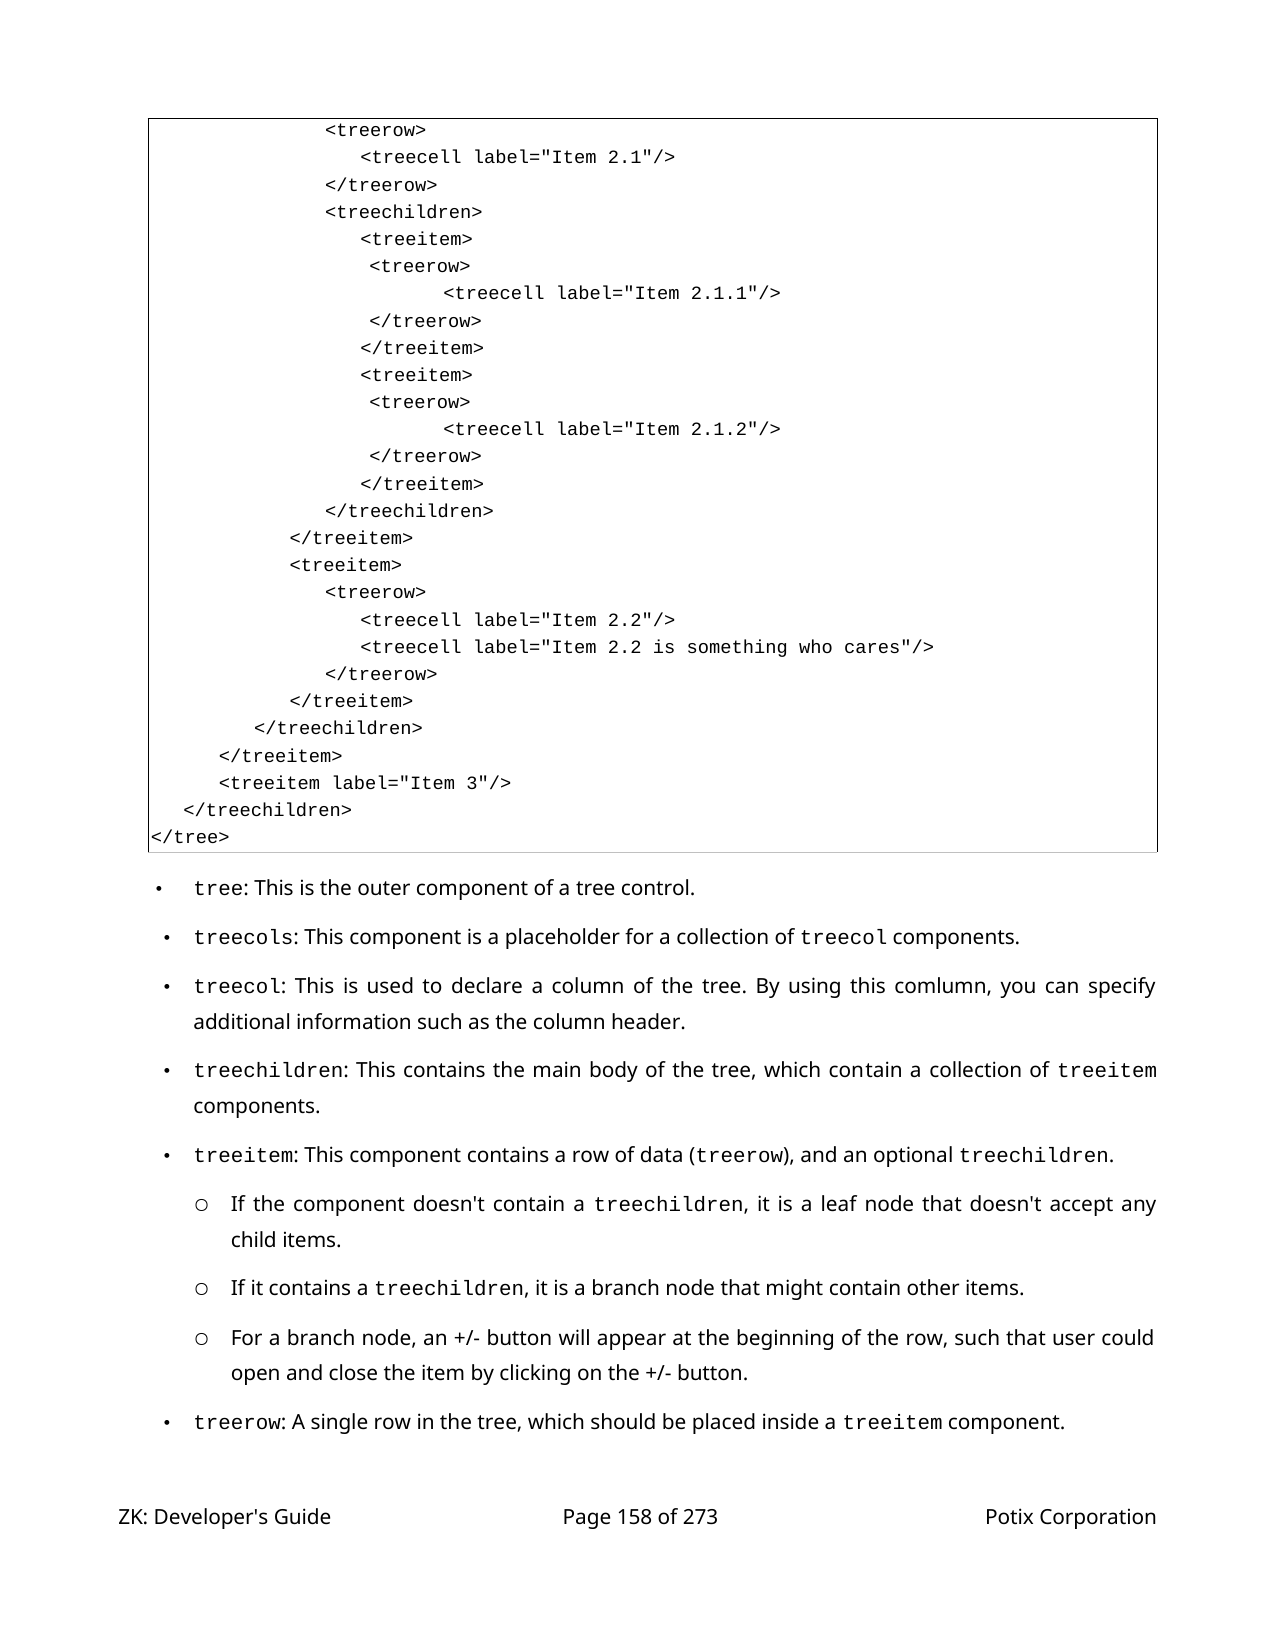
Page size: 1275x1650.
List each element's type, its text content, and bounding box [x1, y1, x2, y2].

text <treeitem> [149, 363, 1157, 387]
text </treeitem> [149, 472, 1157, 496]
text <treeitem> [149, 227, 1157, 251]
list treecol: This is used to declare a column of the tree. By using this comlumn, you can specify additional information such as the column header. [164, 971, 1157, 1035]
list If the component doesn't contain a treechildren, it is a leaf node that doesn't accept any child items. [193, 1189, 1157, 1253]
list treecols: This component is a placeholder for a collection of treecol components. [164, 922, 1157, 951]
text <treecell label="Item 2.1.1"/> [149, 281, 1157, 306]
text </treeitem> [149, 743, 1157, 768]
text </treerow> [149, 662, 1157, 686]
text <treecell label="Item 2.2"/> [149, 607, 1157, 632]
list tree: This is the outer component of a tree control. [156, 873, 1157, 901]
text </treechildren> [149, 798, 1157, 822]
text </treerow> [149, 444, 1157, 469]
text <treerow> [149, 390, 1157, 414]
text </tree> [149, 825, 1157, 852]
list treechildren: This contains the main body of the tree, which contain a collection of treeitem components. [164, 1056, 1157, 1119]
text <treeitem> [149, 553, 1157, 577]
text </treeitem> [149, 336, 1157, 360]
text </treechildren> [149, 499, 1157, 523]
list If it contains a treechildren, it is a branch node that might contain other items. [193, 1273, 1157, 1302]
list treerow: A single row in the tree, which should be placed inside a treeitem component. [164, 1407, 1157, 1435]
list For a branch node, an +/- button will appear at the beginning of the row, such that user could open and close the item by clicking on the +/- button. [193, 1323, 1157, 1386]
text <treeitem label="Item 3"/> [149, 771, 1157, 795]
text </treechildren> [149, 716, 1157, 741]
list treeitem: This component contains a row of data (treerow), and an optional treechildren. [164, 1140, 1157, 1168]
text <treecell label="Item 2.1"/> [149, 145, 1157, 169]
text <treerow> [149, 254, 1157, 278]
text </treerow> [149, 172, 1157, 197]
text <treecell label="Item 2.1.2"/> [149, 417, 1157, 441]
text </treerow> [149, 308, 1157, 333]
text <treecell label="Item 2.2 is something who cares"/> [149, 635, 1157, 659]
text <treechildren> [149, 200, 1157, 224]
text <treerow> [149, 119, 1157, 142]
text </treeitem> [149, 526, 1157, 550]
text <treerow> [149, 580, 1157, 604]
text </treeitem> [149, 689, 1157, 713]
